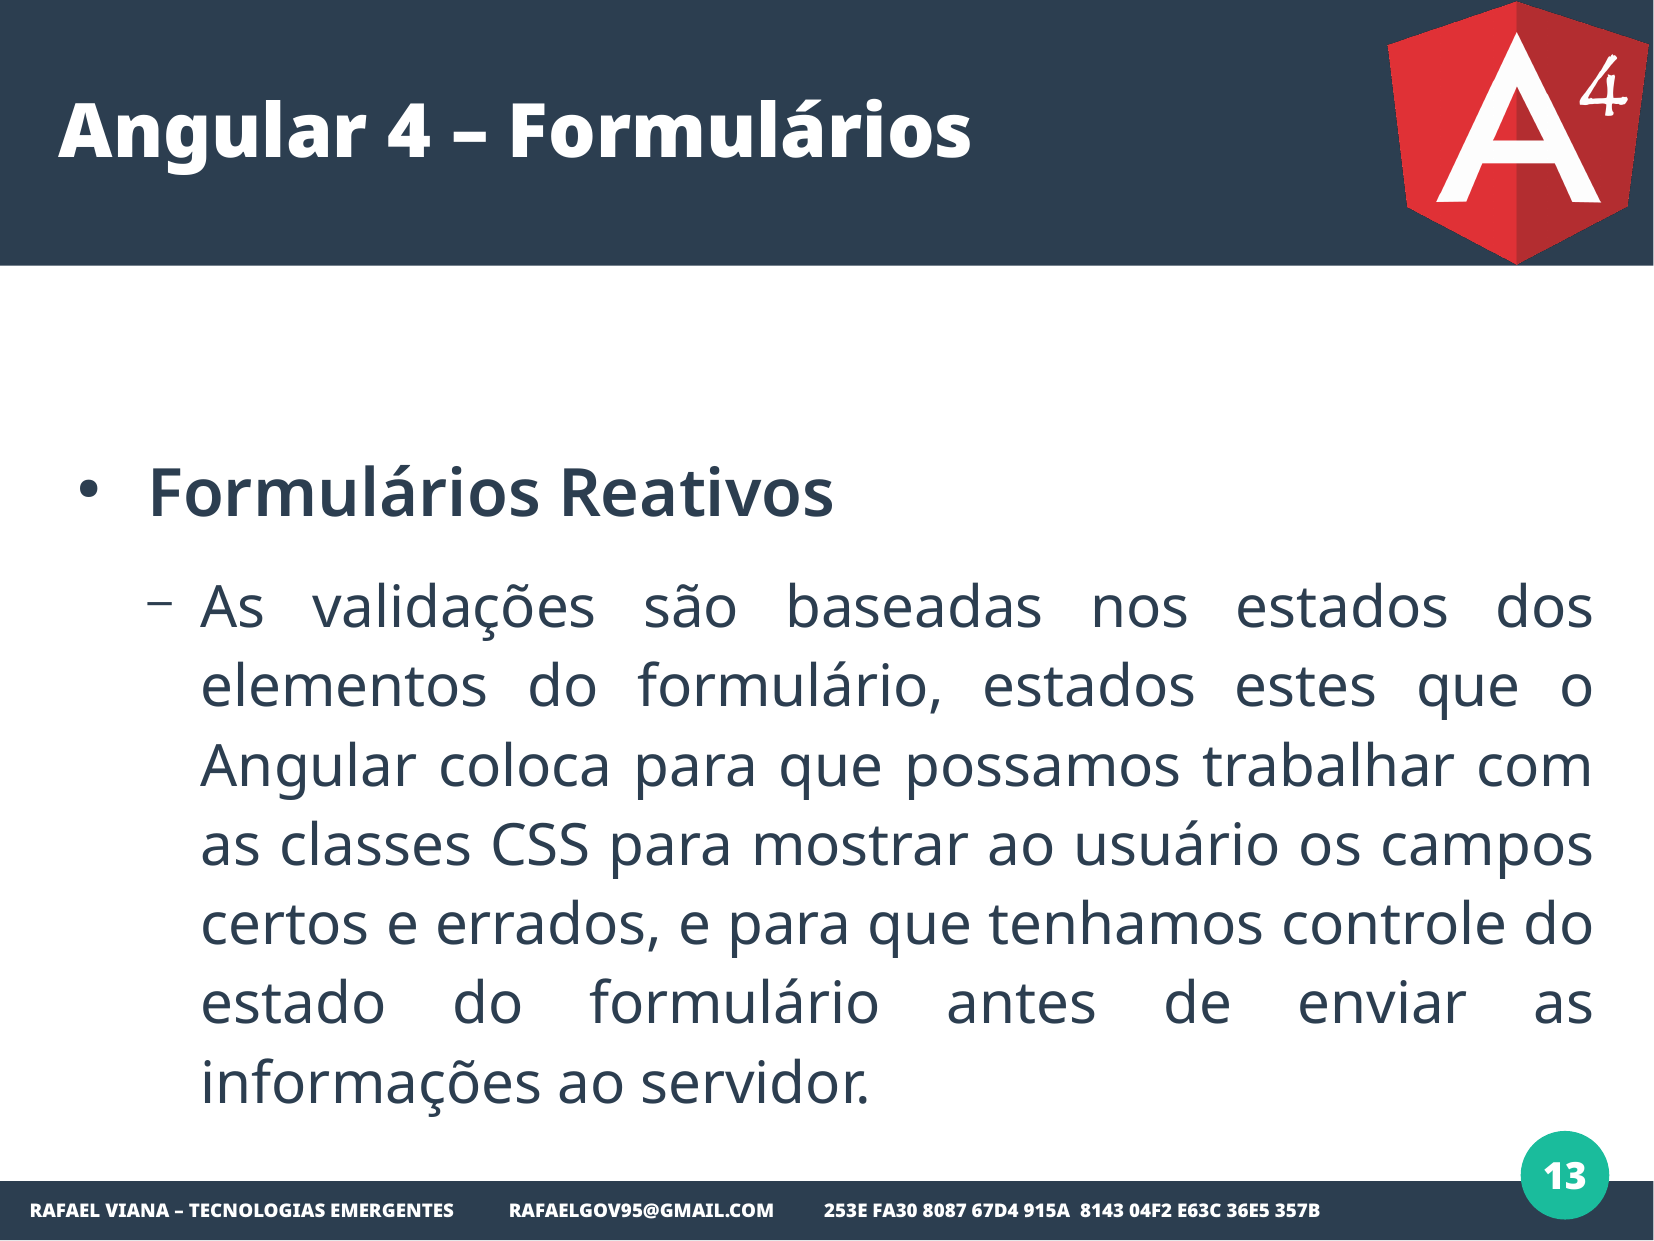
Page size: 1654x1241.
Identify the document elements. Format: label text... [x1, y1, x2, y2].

text_box RAFAEL VIANA – TECNOLOGIAS EMERGENTES RAFAELGOV95@GMAIL.COM 253E FA30 8087 67D4 915A 8143 04F2 E63C 36E5 357B [29, 1181, 1654, 1241]
title Angular 4 – Formulários [59, 49, 1387, 207]
list Formulários Reativos As validações são baseadas nos estados dos elementos do formulário, estados estes que o Angular coloca para que possamos trabalhar com as classes CSS para mostrar ao usuário os campos certos e errados, e para que tenhamos controle do estado do formulário antes de enviar as informações ao servidor. [59, 324, 1595, 1152]
picture [1387, 0, 1654, 266]
